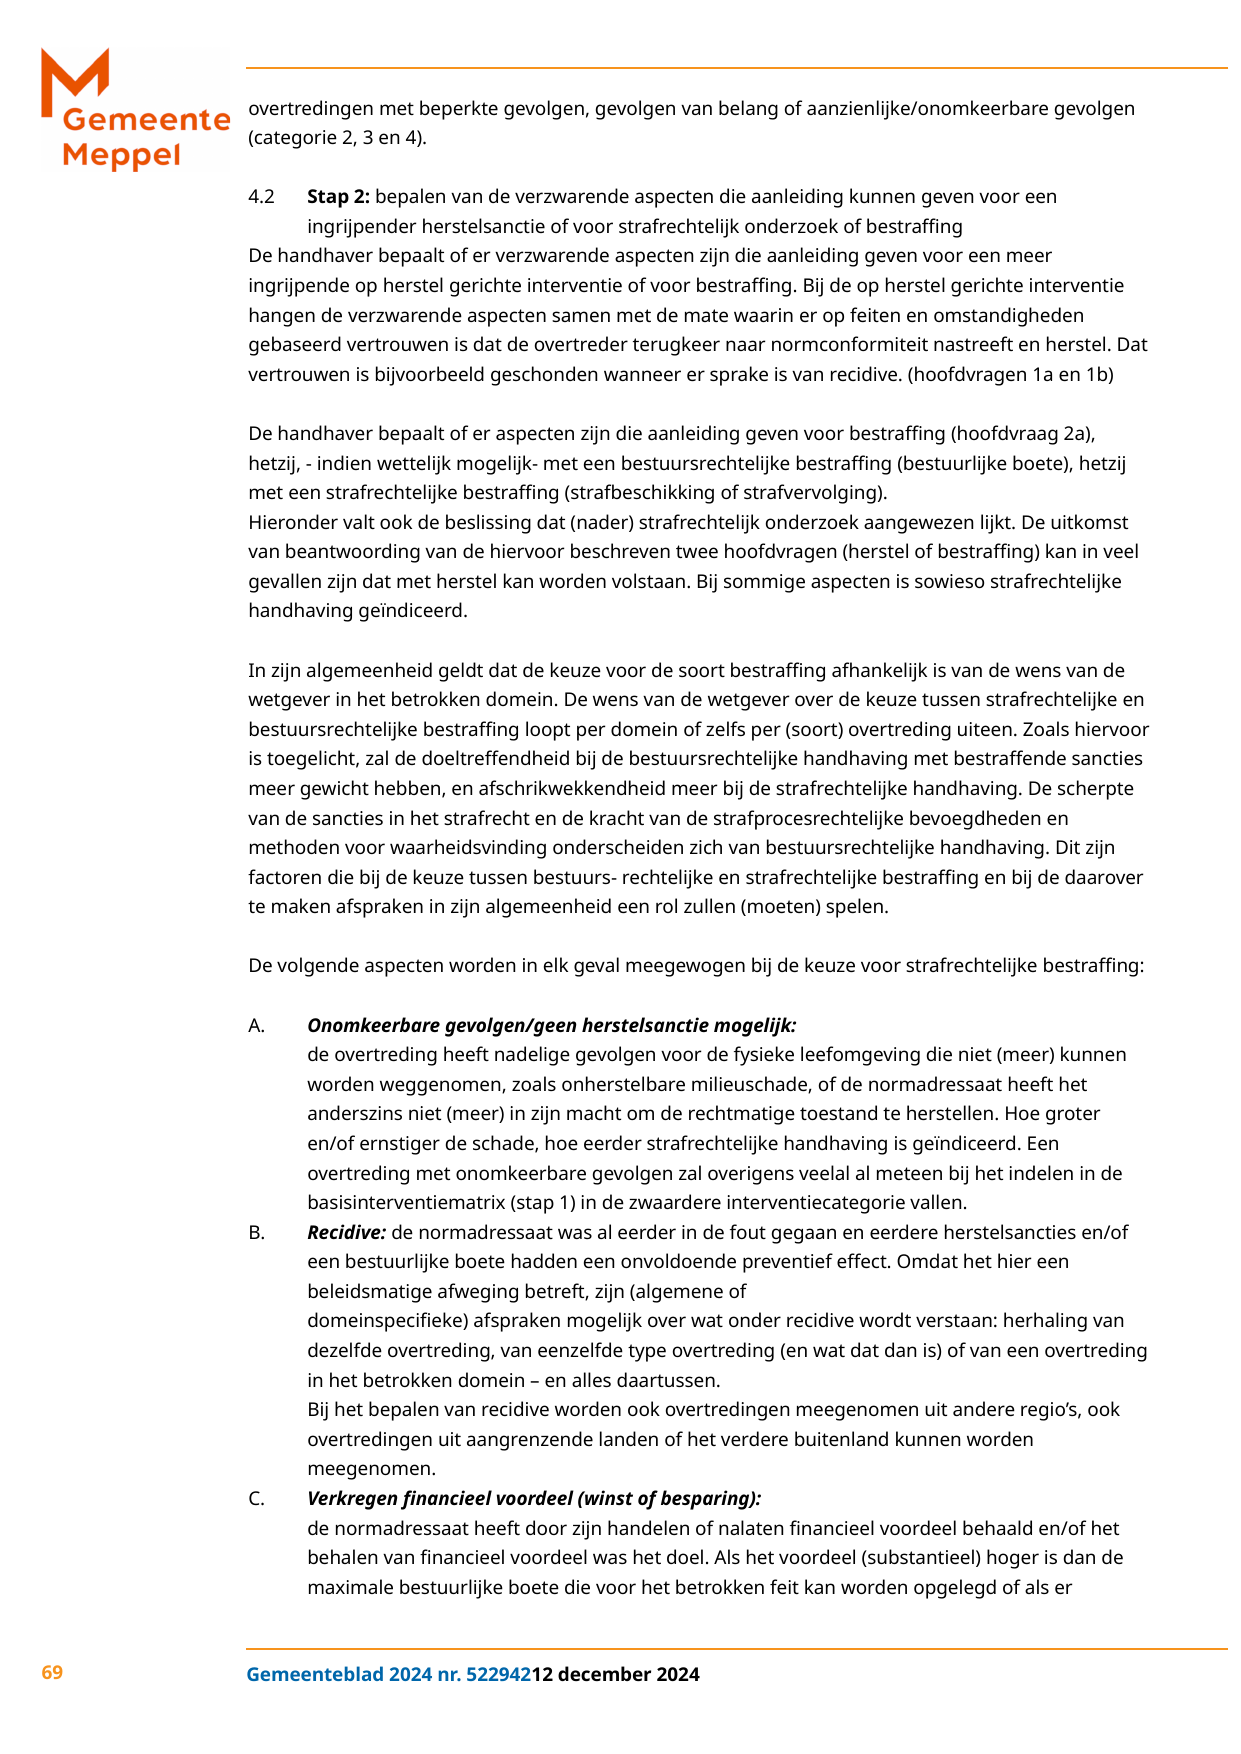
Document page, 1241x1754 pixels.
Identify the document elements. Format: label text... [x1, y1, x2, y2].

text De handhaver bepaalt of er aspecten zijn die aanleiding geven voor bestraffing (hoofdvraag 2a), hetzij, - indien wettelijk mogelijk- met een bestuursrechtelijke bestraffing (bestuurlijke boete), hetzij met een strafrechtelijke bestraffing (strafbeschikking of strafvervolging). [248, 420, 1152, 505]
list de overtreding heeft nadelige gevolgen voor de fysieke leefomgeving die niet (meer) kunnen worden weggenomen, zoals onherstelbare milieuschade, of de normadressaat heeft het anderszins niet (meer) in zijn macht om de rechtmatige toestand te herstellen. Hoe groter en/of ernstiger de schade, hoe eerder strafrechtelijke handhaving is geïndiceerd. Een overtreding met onomkeerbare gevolgen zal overigens veelal al meteen bij het indelen in de basisinterventiematrix (stap 1) in de zwaardere interventiecategorie vallen. [248, 1041, 1152, 1215]
list de normadressaat heeft door zijn handelen of nalaten financieel voordeel behaald en/of het behalen van financieel voordeel was het doel. Als het voordeel (substantieel) hoger is dan de maximale bestuurlijke boete die voor het betrokken feit kan worden opgelegd of als er [248, 1515, 1152, 1600]
list Bij het bepalen van recidive worden ook overtredingen meegenomen uit andere regio’s, ook overtredingen uit aangrenzende landen of het verdere buitenland kunnen worden meegenomen. [248, 1396, 1152, 1481]
list Stap 2: bepalen van de verzwarende aspecten die aanleiding kunnen geven voor een ingrijpender herstelsanctie of voor strafrechtelijk onderzoek of bestraffing [248, 183, 1152, 239]
list Recidive: de normadressaat was al eerder in de fout gegaan en eerdere herstelsancties en/of een bestuurlijke boete hadden een onvoldoende preventief effect. Omdat het hier een beleidsmatige afweging betreft, zijn (algemene of [248, 1219, 1152, 1304]
text In zijn algemeenheid geldt dat de keuze voor de soort bestraffing afhankelijk is van de wens van de wetgever in het betrokken domein. De wens van de wetgever over de keuze tussen strafrechtelijke en bestuursrechtelijke bestraffing loopt per domein of zelfs per (soort) overtreding uiteen. Zoals hiervoor [248, 657, 1152, 742]
text De volgende aspecten worden in elk geval meegewogen bij de keuze voor strafrechtelijke bestraffing: [248, 953, 1152, 978]
list Onomkeerbare gevolgen/geen herstelsanctie mogelijk: [248, 1012, 1152, 1038]
list domeinspecifieke) afspraken mogelijk over wat onder recidive wordt verstaan: herhaling van dezelfde overtreding, van eenzelfde type overtreding (en wat dat dan is) of van een overtreding in het betrokken domein – en alles daartussen. [248, 1308, 1152, 1393]
text overtredingen met beperkte gevolgen, gevolgen van belang of aanzienlijke/onomkeerbare gevolgen (categorie 2, 3 en 4). [248, 95, 1152, 150]
text Hieronder valt ook de beslissing dat (nader) strafrechtelijk onderzoek aangewezen lijkt. De uitkomst van beantwoording van de hiervoor beschreven twee hoofdvragen (herstel of bestraffing) kan in veel gevallen zijn dat met herstel kan worden volstaan. Bij sommige aspecten is sowieso strafrechtelijke handhaving geïndiceerd. [248, 509, 1152, 623]
picture [41, 47, 231, 172]
text is toegelicht, zal de doeltreffendheid bij de bestuursrechtelijke handhaving met bestraffende sancties meer gewicht hebben, en afschrikwekkendheid meer bij de strafrechtelijke handhaving. De scherpte van de sancties in het strafrecht en de kracht van de strafprocesrechtelijke bevoegdheden en methoden voor waarheidsvinding onderscheiden zich van bestuursrechtelijke handhaving. Dit zijn factoren die bij de keuze tussen bestuurs- rechtelijke en strafrechtelijke bestraffing en bij de daarover te maken afspraken in zijn algemeenheid een rol zullen (moeten) spelen. [248, 746, 1152, 919]
text De handhaver bepaalt of er verzwarende aspecten zijn die aanleiding geven voor een meer ingrijpende op herstel gerichte interventie of voor bestraffing. Bij de op herstel gerichte interventie hangen de verzwarende aspecten samen met de mate waarin er op feiten en omstandigheden gebaseerd vertrouwen is dat de overtreder terugkeer naar normconformiteit nastreeft en herstel. Dat vertrouwen is bijvoorbeeld geschonden wanneer er sprake is van recidive. (hoofdvragen 1a en 1b) [248, 243, 1152, 387]
list Verkregen financieel voordeel (winst of besparing): [248, 1485, 1152, 1511]
